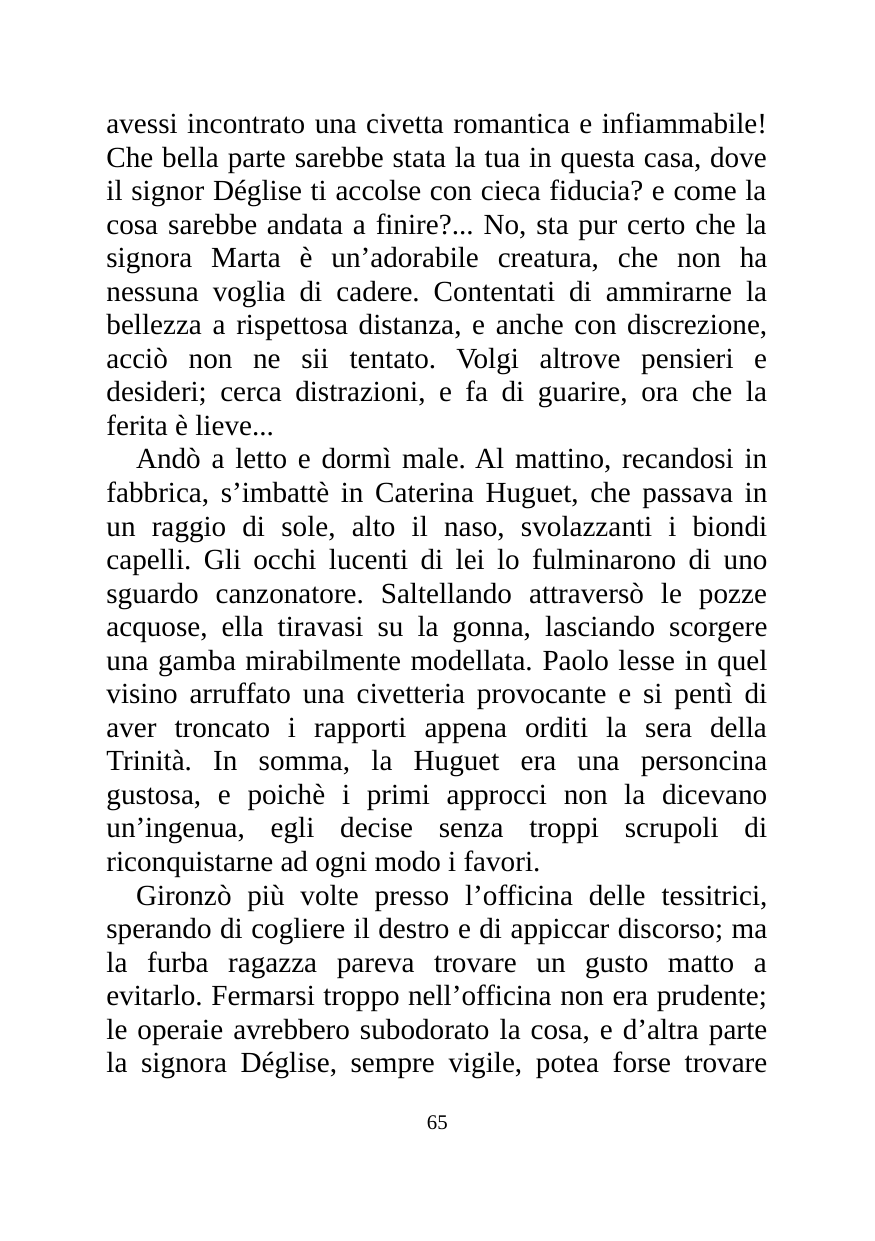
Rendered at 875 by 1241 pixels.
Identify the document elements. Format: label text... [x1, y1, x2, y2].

text Gironzò più volte presso l’officina delle tessitrici, sperando di cogliere il destro e di appiccar discorso; ma la furba ragazza pareva trovare un gusto matto a evitarlo. Fermarsi troppo nell’officina non era prudente; le operaie avrebbero subodorato la cosa, e d’altra parte la signora Déglise, sempre vigile, potea forse trovare [106, 878, 768, 1079]
text avessi incontrato una civetta romantica e infiammabile! Che bella parte sarebbe stata la tua in questa casa, dove il signor Déglise ti accolse con cieca fiducia? e come la cosa sarebbe andata a finire?... No, sta pur certo che la signora Marta è un’adorabile creatura, che non ha nessuna voglia di cadere. Contentati di ammirarne la bellezza a rispettosa distanza, e anche con discrezione, acciò non ne sii tentato. Volgi altrove pensieri e desideri; cerca distrazioni, e fa di guarire, ora che la ferita è lieve... [106, 106, 768, 442]
text Andò a letto e dormì male. Al mattino, recandosi in fabbrica, s’imbattè in Caterina Huguet, che passava in un raggio di sole, alto il naso, svolazzanti i biondi capelli. Gli occhi lucenti di lei lo fulminarono di uno sguardo canzonatore. Saltellando attraversò le pozze acquose, ella tiravasi su la gonna, lasciando scorgere una gamba mirabilmente modellata. Paolo lesse in quel visino arruffato una civetteria provocante e si pentì di aver troncato i rapporti appena orditi la sera della Trinità. In somma, la Huguet era una personcina gustosa, e poichè i primi approcci non la dicevano un’ingenua, egli decise senza troppi scrupoli di riconquistarne ad ogni modo i favori. [106, 442, 768, 878]
